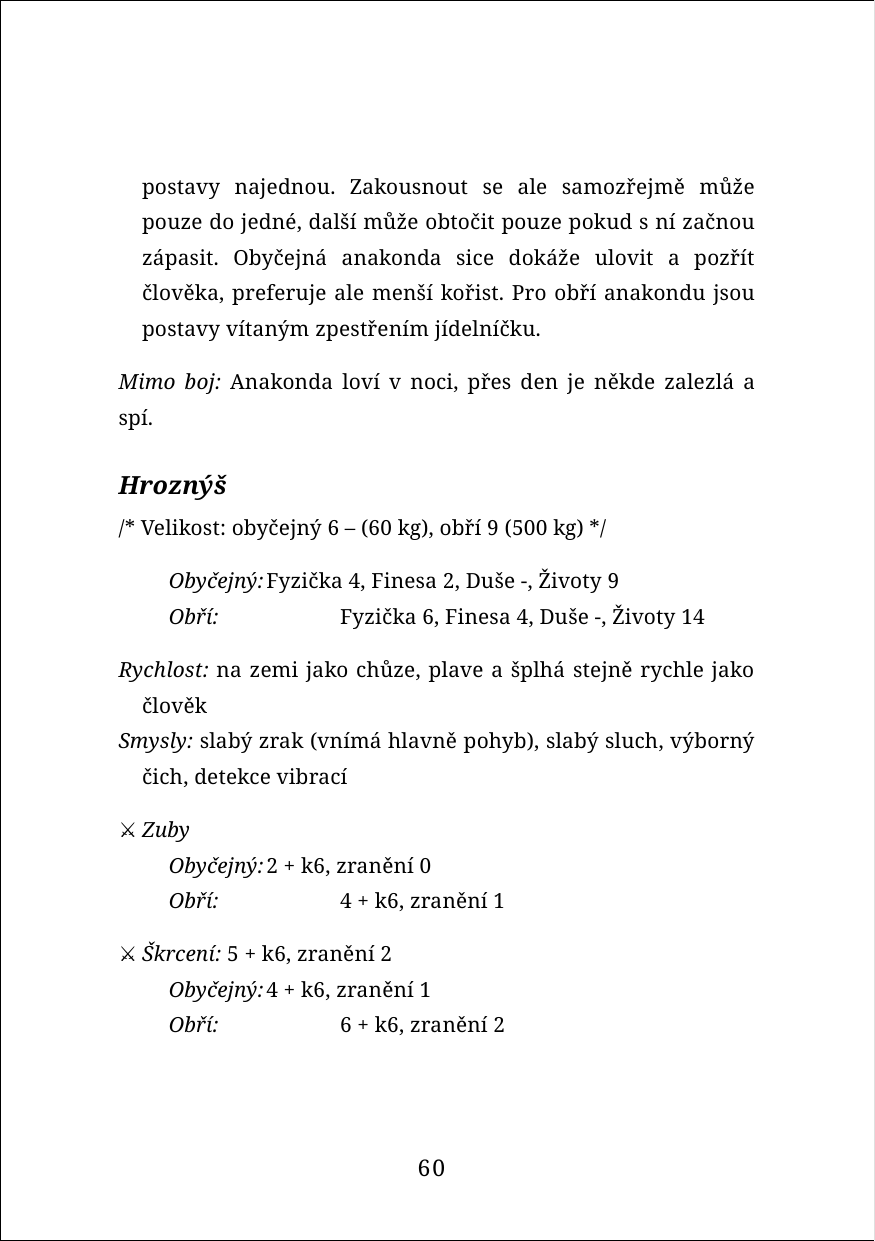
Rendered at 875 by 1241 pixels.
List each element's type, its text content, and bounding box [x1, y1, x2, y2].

text Rychlost: na zemi jako chůze, plave a šplhá stejně rychle jako člověk [118, 655, 756, 719]
text Mimo boj: Anakonda loví v noci, přes den je někde zalezlá a spí. [118, 367, 756, 431]
text ⚔ Škrcení: 5 + k6, zranění 2 [118, 939, 756, 968]
text ⚔ Zuby [118, 815, 756, 844]
subtitle Hroznýš [118, 468, 756, 502]
text postavy najednou. Zakousnout se ale samozřejmě může pouze do jedné, další může obtočit pouze pokud s ní začnou zápasit. Obyčejná anakonda sice dokáže ulovit a pozřít člověka, preferuje ale menší kořist. Pro obří anakondu jsou postavy vítaným zpestřením jídelníčku. [118, 172, 756, 342]
text Obří: 4 + k6, zranění 1 [168, 886, 756, 915]
text /* Velikost: obyčejný 6 – (60 kg), obří 9 (500 kg) */ [118, 513, 756, 542]
text Smysly: slabý zrak (vnímá hlavně pohyb), slabý sluch, výborný čich, detekce vibrací [118, 726, 756, 790]
text Obyčejný: 2 + k6, zranění 0 [168, 851, 756, 879]
text Obyčejný: 4 + k6, zranění 1 [168, 975, 756, 1003]
text Obyčejný: Fyzička 4, Finesa 2, Duše -, Životy 9 [168, 567, 756, 595]
text Obří: Fyzička 6, Finesa 4, Duše -, Životy 14 [168, 602, 756, 631]
text Obří: 6 + k6, zranění 2 [168, 1011, 756, 1039]
